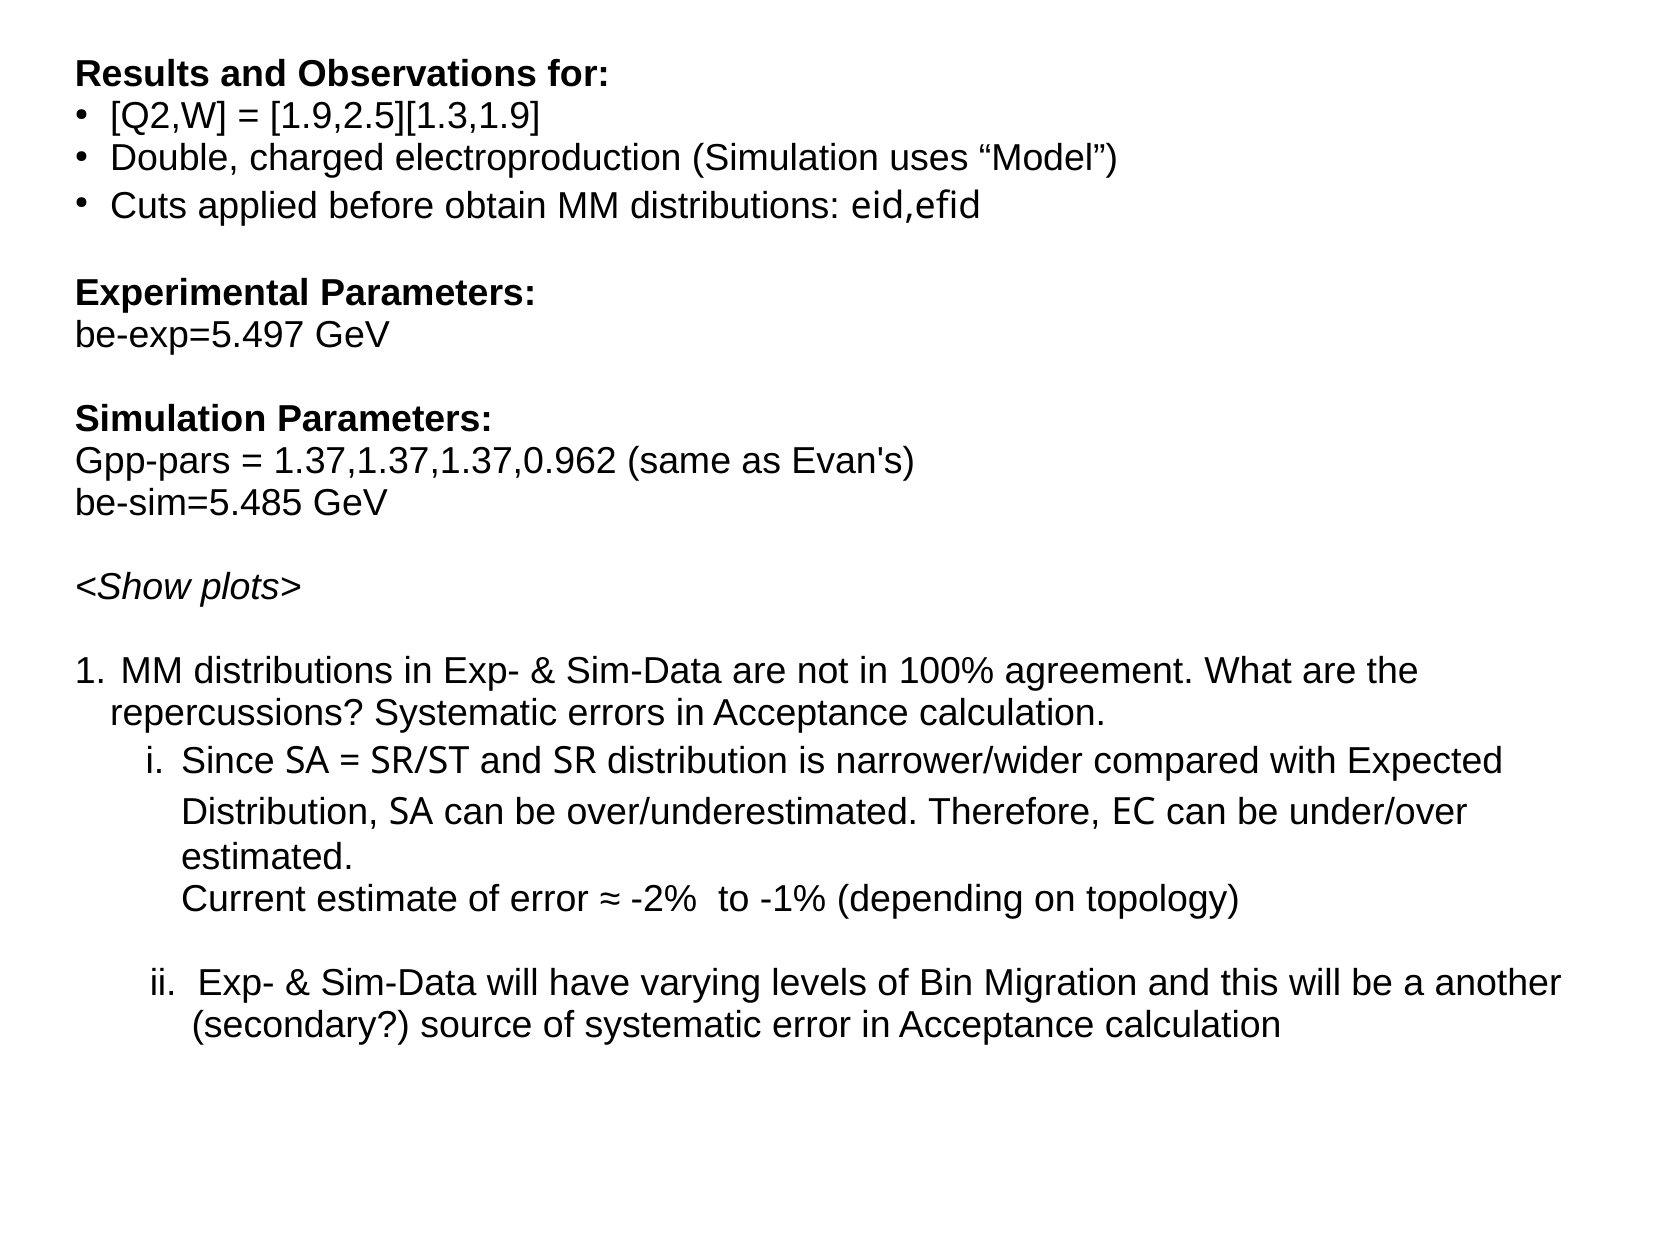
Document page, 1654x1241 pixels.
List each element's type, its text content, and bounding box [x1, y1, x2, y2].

text_box Results and Observations for: [Q2,W] = [1.9,2.5][1.3,1.9] Double, charged electroproduction (Simulation uses “Model”) Cuts applied before obtain MM distributions: eid,efid Experimental Parameters: be-exp=5.497 GeV Simulation Parameters: Gpp-pars = 1.37,1.37,1.37,0.962 (same as Evan's) be-sim=5.485 GeV <Show plots> MM distributions in Exp- & Sim-Data are not in 100% agreement. What are the repercussions? Systematic errors in Acceptance calculation. Since SA = SR/ST and SR distribution is narrower/wider compared with Expected Distribution, SA can be over/underestimated. Therefore, EC can be under/over estimated. Current estimate of error ≈ -2% to -1% (depending on topology) ii. Exp- & Sim-Data will have varying levels of Bin Migration and this will be a another (secondary?) source of systematic error in Acceptance calculation [60, 45, 1591, 1006]
